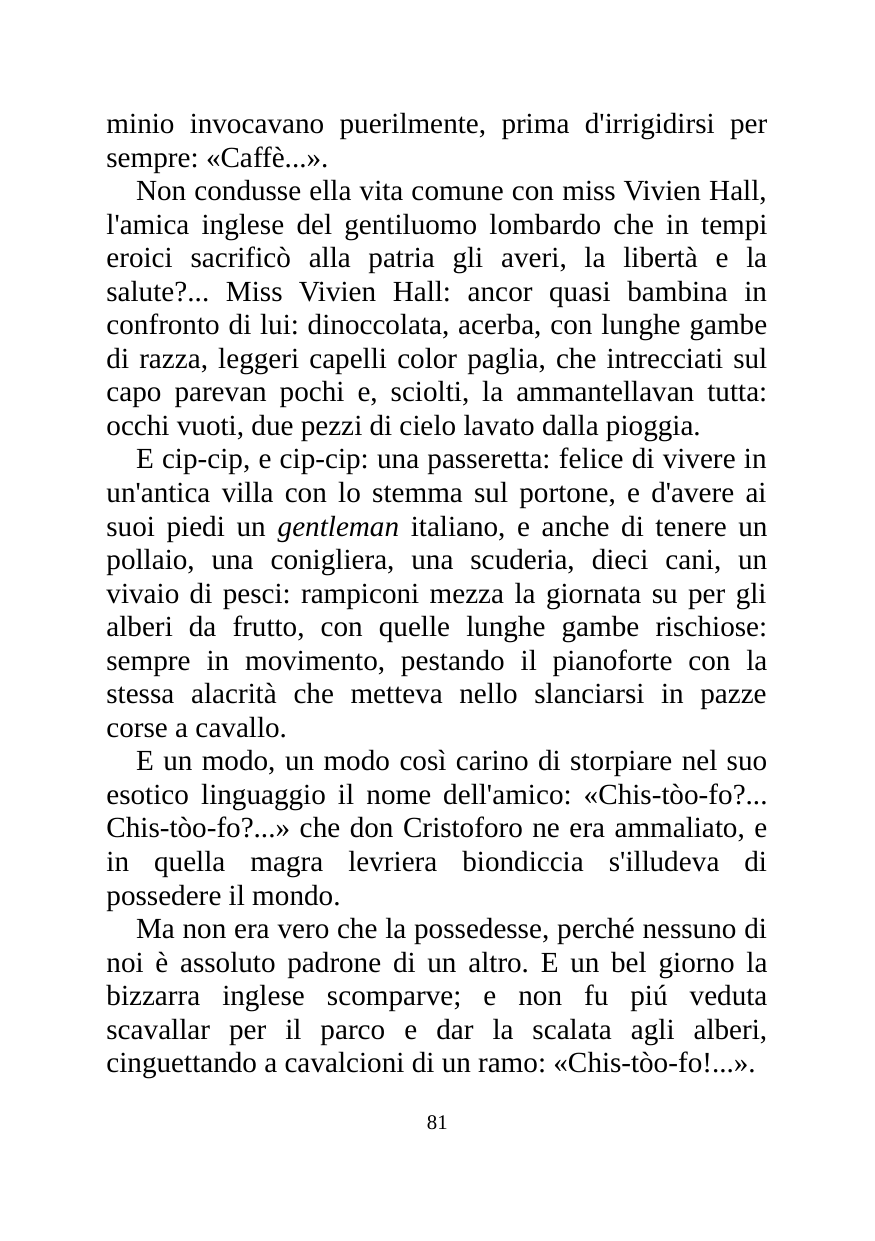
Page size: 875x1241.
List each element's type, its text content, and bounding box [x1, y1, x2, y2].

text E cip-cip, e cip-cip: una passeretta: felice di vivere in un'antica villa con lo stemma sul portone, e d'avere ai suoi piedi un gentleman italiano, e anche di tenere un pollaio, una conigliera, una scuderia, dieci cani, un vivaio di pesci: rampiconi mezza la giornata su per gli alberi da frutto, con quelle lunghe gambe rischiose: sempre in movimento, pestando il pianoforte con la stessa alacrità che metteva nello slanciarsi in pazze corse a cavallo. [106, 442, 768, 743]
text Non condusse ella vita comune con miss Vivien Hall, l'amica inglese del gentiluomo lombardo che in tempi eroici sacrificò alla patria gli averi, la libertà e la salute?... Miss Vivien Hall: ancor quasi bambina in confronto di lui: dinoccolata, acerba, con lunghe gambe di razza, leggeri capelli color paglia, che intrecciati sul capo parevan pochi e, sciolti, la ammantellavan tutta: occhi vuoti, due pezzi di cielo lavato dalla pioggia. [106, 173, 768, 442]
text Ma non era vero che la possedesse, perché nessuno di noi è assoluto padrone di un altro. E un bel giorno la bizzarra inglese scomparve; e non fu piú veduta scavallar per il parco e dar la scalata agli alberi, cinguettando a cavalcioni di un ramo: «Chis-tòo-fo!...». [106, 911, 768, 1079]
text E un modo, un modo così carino di storpiare nel suo esotico linguaggio il nome dell'amico: «Chis-tòo-fo?... Chis-tòo-fo?...» che don Cristoforo ne era ammaliato, e in quella magra levriera biondiccia s'illudeva di possedere il mondo. [106, 743, 768, 911]
text minio invocavano puerilmente, prima d'irrigidirsi per sempre: «Caffè...». [106, 106, 768, 173]
